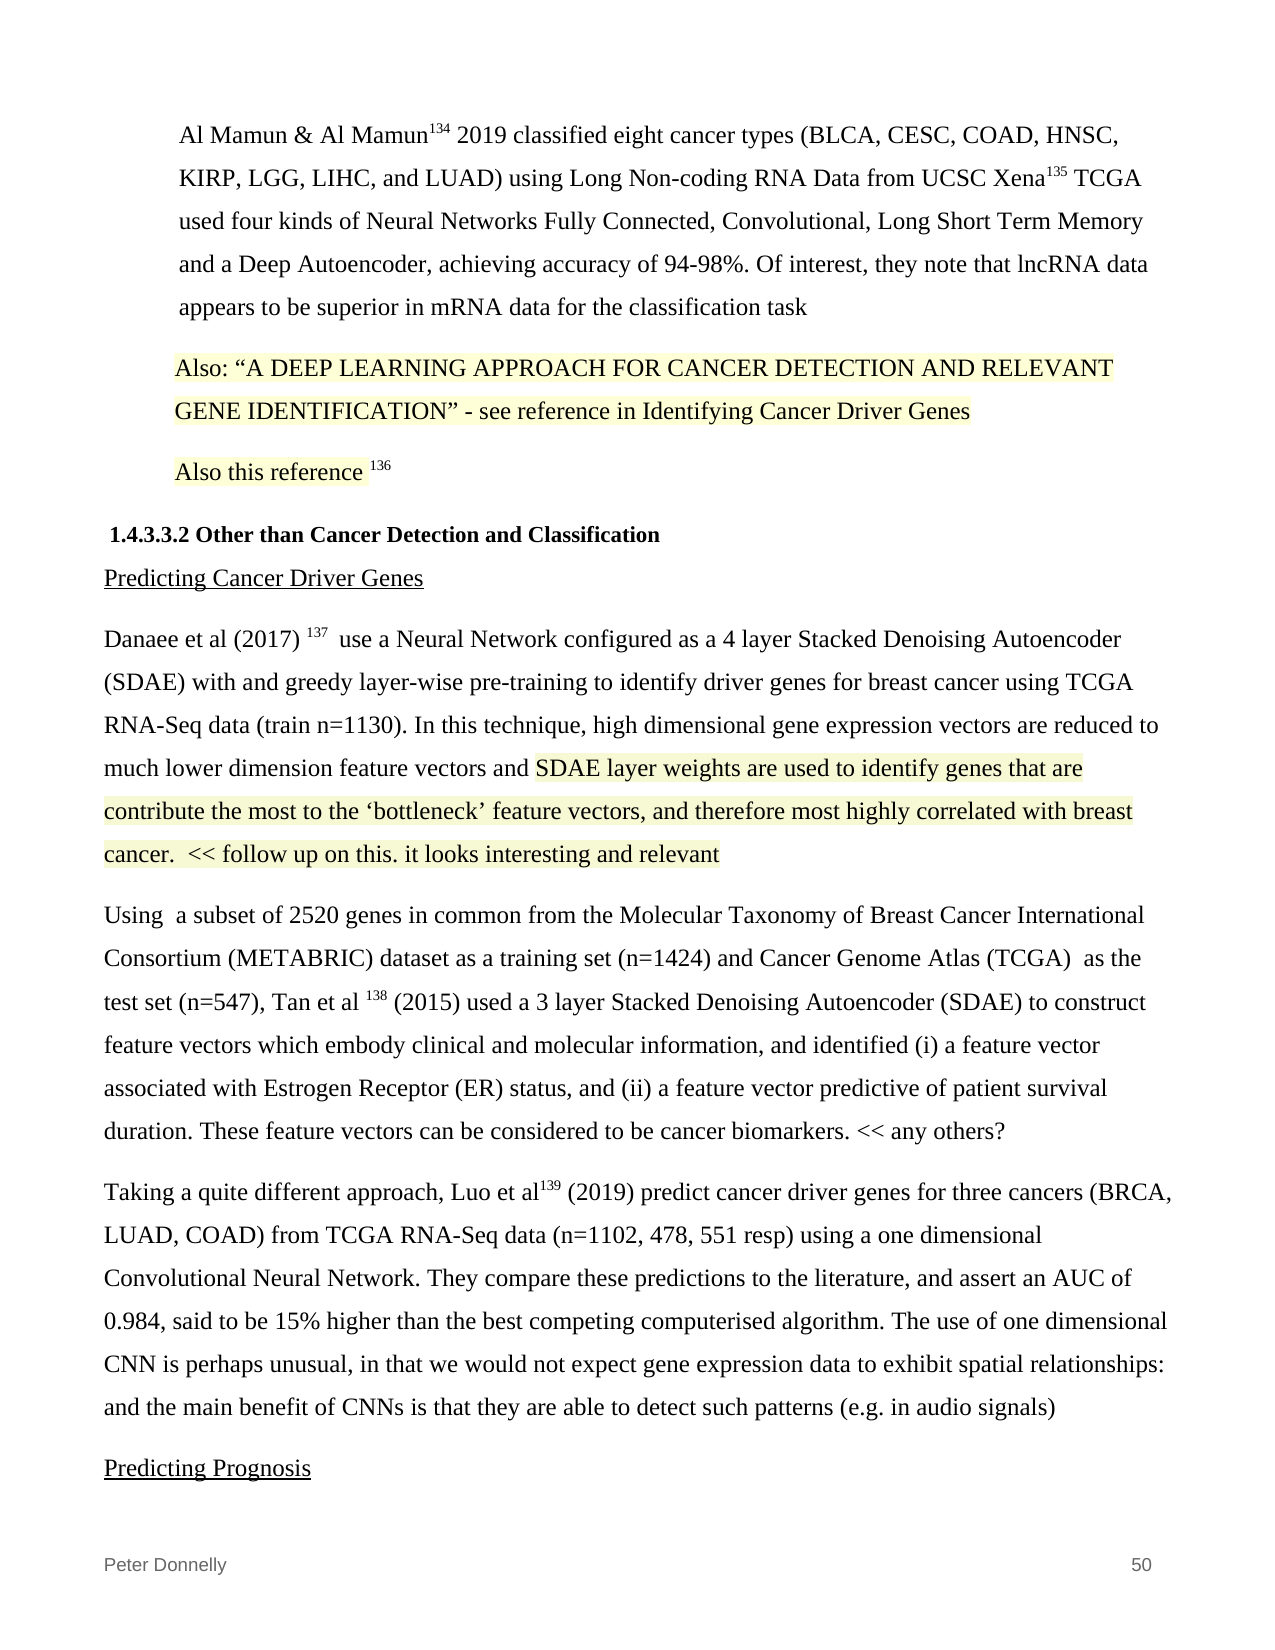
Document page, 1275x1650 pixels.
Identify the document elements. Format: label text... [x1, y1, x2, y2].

text Danaee et al (2017) use a Neural Network configured as a 4 layer Stacked Denoising Autoencoder (SDAE) with and greedy layer-wise pre-training to identify driver genes for breast cancer using TCGA RNA-Seq data (train n=1130). In this technique, high dimensional gene expression vectors are reduced to much lower dimension feature vectors and SDAE layer weights are used to identify genes that are contribute the most to the ‘bottleneck’ feature vectors, and therefore most highly correlated with breast cancer. << follow up on this. it looks interesting and relevant [103, 624, 1181, 868]
text Also: “A DEEP LEARNING APPROACH FOR CANCER DETECTION AND RELEVANT GENE IDENTIFICATION” - see reference in Identifying Cancer Driver Genes [174, 353, 1181, 425]
text Using a subset of 2520 genes in common from the Molecular Taxonomy of Breast Cancer International Consortium (METABRIC) dataset as a training set (n=1424) and Cancer Genome Atlas (TCGA) as the test set (n=547), Tan et al (2015) used a 3 layer Stacked Denoising Autoencoder (SDAE) to construct feature vectors which embody clinical and molecular information, and identified (i) a feature vector associated with Estrogen Receptor (ER) status, and (ii) a feature vector predictive of patient survival duration. These feature vectors can be considered to be cancer biomarkers. << any others? [103, 900, 1181, 1145]
text Taking a quite different approach, Luo et al (2019) predict cancer driver genes for three cancers (BRCA, LUAD, COAD) from TCGA RNA-Seq data (n=1102, 478, 551 resp) using a one dimensional Convolutional Neural Network. They compare these predictions to the literature, and assert an AUC of 0.984, said to be 15% higher than the best competing computerised algorithm. The use of one dimensional CNN is perhaps unusual, in that we would not expect gene expression data to exhibit spatial relationships: and the main benefit of CNNs is that they are able to detect such patterns (e.g. in audio signals) [103, 1177, 1181, 1421]
text Also this reference [174, 457, 1181, 486]
text Predicting Cancer Driver Genes [103, 563, 1181, 592]
text Al Mamun & Al Mamun 2019 classified eight cancer types (BLCA, CESC, COAD, HNSC, KIRP, LGG, LIHC, and LUAD) using Long Non-coding RNA Data from UCSC Xena TCGA used four kinds of Neural Networks Fully Connected, Convolutional, Long Short Term Memory and a Deep Autoencoder, achieving accuracy of 94-98%. Of interest, they note that lncRNA data appears to be superior in mRNA data for the classification task [178, 120, 1181, 321]
subtitle Other than Cancer Detection and Classification [103, 522, 1181, 548]
text Predicting Prognosis [103, 1453, 1181, 1482]
